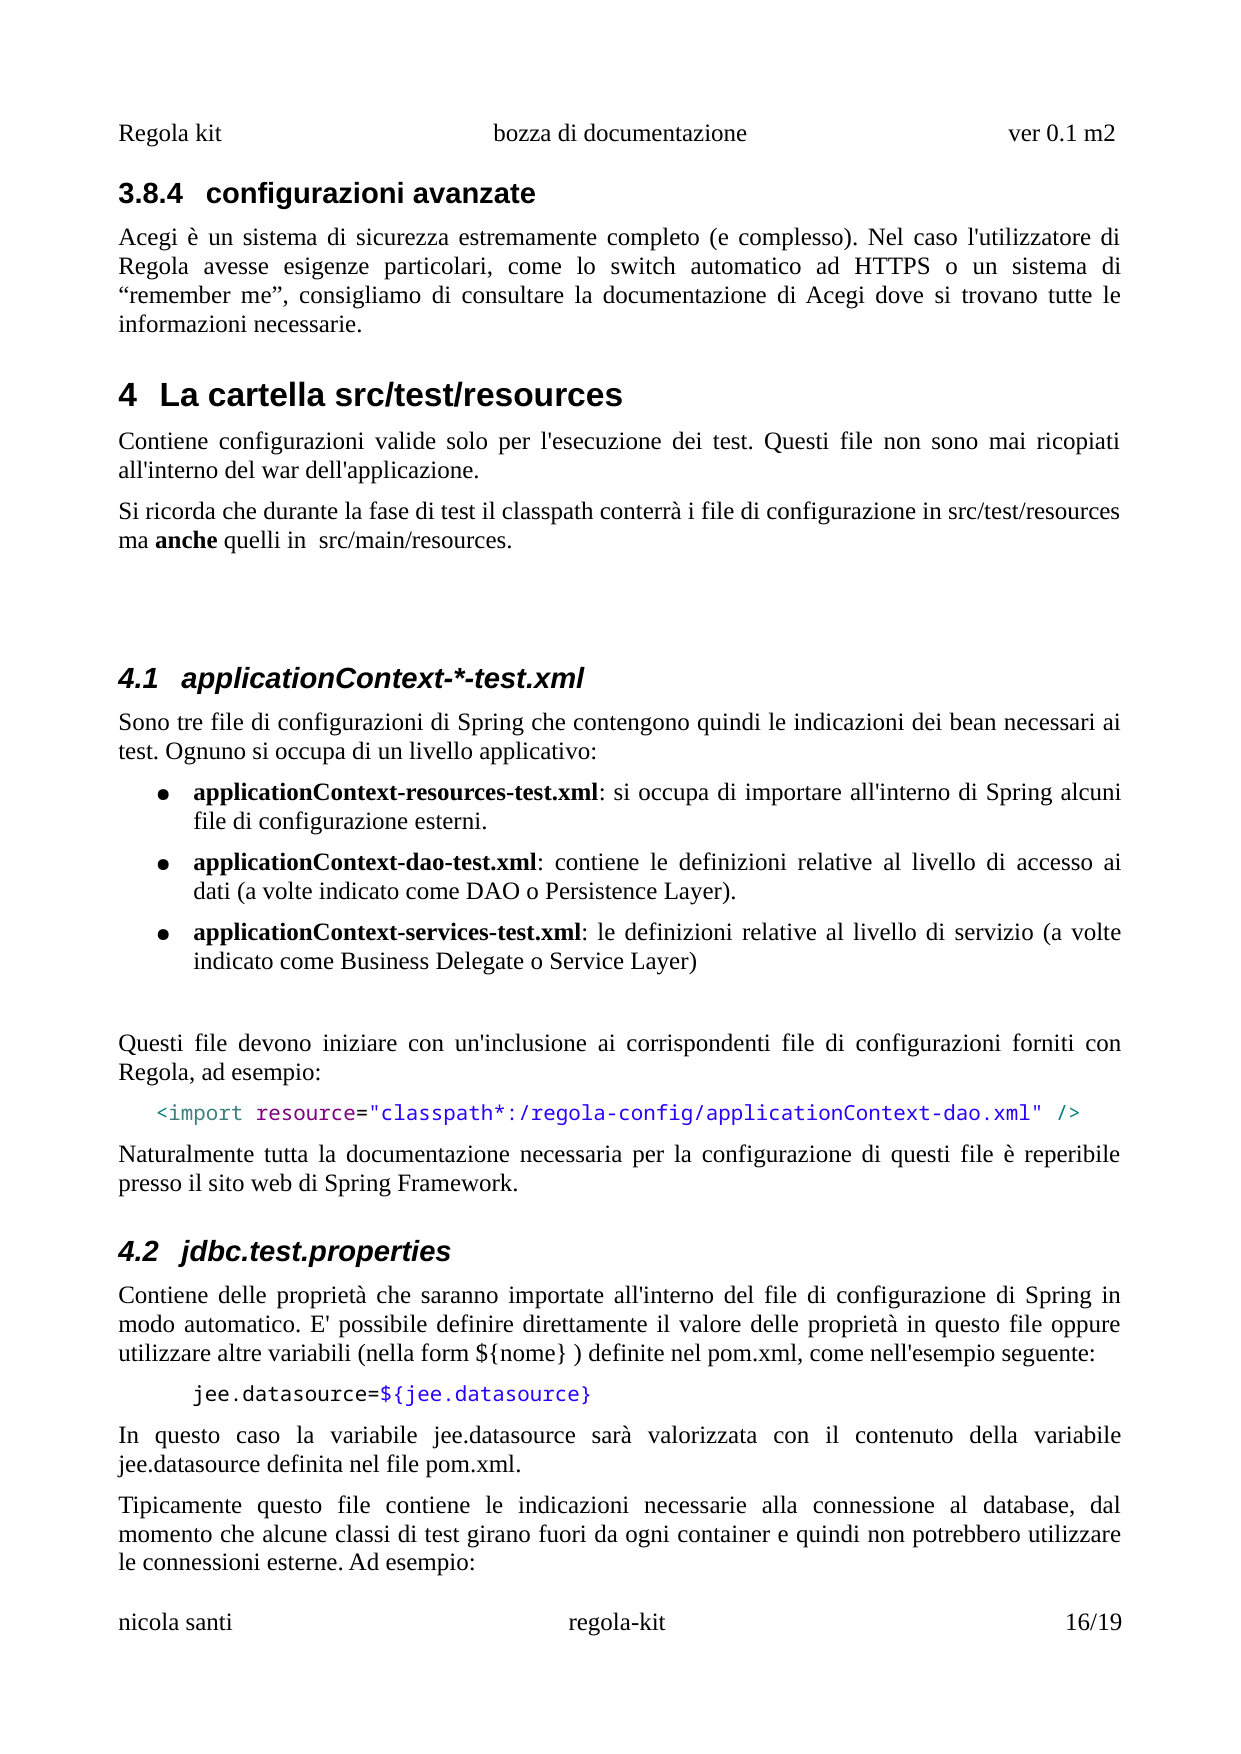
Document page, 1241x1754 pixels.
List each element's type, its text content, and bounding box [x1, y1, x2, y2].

subtitle La cartella src/test/resources [118, 375, 1122, 413]
text jee.datasource=${jee.datasource} [118, 1379, 1122, 1407]
subtitle jdbc.test.properties [118, 1234, 1122, 1268]
list applicationContext-services-test.xml: le definizioni relative al livello di servizio (a volte indicato come Business Delegate o Service Layer) [156, 917, 1122, 974]
text Si ricorda che durante la fase di test il classpath conterrà i file di configurazione in src/test/resources ma anche quelli in src/main/resources. [118, 496, 1122, 553]
text Contiene configurazioni valide solo per l'esecuzione dei test. Questi file non sono mai ricopiati all'interno del war dell'applicazione. [118, 426, 1122, 483]
text Naturalmente tutta la documentazione necessaria per la configurazione di questi file è reperibile presso il sito web di Spring Framework. [118, 1139, 1122, 1197]
text Acegi è un sistema di sicurezza estremamente completo (e complesso). Nel caso l'utilizzatore di Regola avesse esigenze particolari, come lo switch automatico ad HTTPS o un sistema di “remember me”, consigliamo di consultare la documentazione di Acegi dove si trovano tutte le informazioni necessarie. [118, 222, 1122, 337]
text Questi file devono iniziare con un'inclusione ai corrispondenti file di configurazioni forniti con Regola, ad esempio: [118, 1028, 1122, 1086]
text <import resource="classpath*:/regola-config/applicationContext-dao.xml" /> [118, 1098, 1122, 1127]
text In questo caso la variabile jee.datasource sarà valorizzata con il contenuto della variabile jee.datasource definita nel file pom.xml. [118, 1420, 1122, 1477]
text Sono tre file di configurazioni di Spring che contengono quindi le indicazioni dei bean necessari ai test. Ognuno si occupa di un livello applicativo: [118, 707, 1122, 764]
text Contiene delle proprietà che saranno importate all'interno del file di configurazione di Spring in modo automatico. E' possibile definire direttamente il valore delle proprietà in questo file oppure utilizzare altre variabili (nella form ${nome} ) definite nel pom.xml, come nell'esempio seguente: [118, 1280, 1122, 1367]
list applicationContext-resources-test.xml: si occupa di importare all'interno di Spring alcuni file di configurazione esterni. [156, 777, 1122, 834]
text Tipicamente questo file contiene le indicazioni necessarie alla connessione al database, dal momento che alcune classi di test girano fuori da ogni container e quindi non potrebbero utilizzare le connessioni esterne. Ad esempio: [118, 1490, 1122, 1576]
subtitle applicationContext-*-test.xml [118, 661, 1122, 694]
subtitle configurazioni avanzate [118, 176, 1122, 210]
list applicationContext-dao-test.xml: contiene le definizioni relative al livello di accesso ai dati (a volte indicato come DAO o Persistence Layer). [156, 847, 1122, 904]
